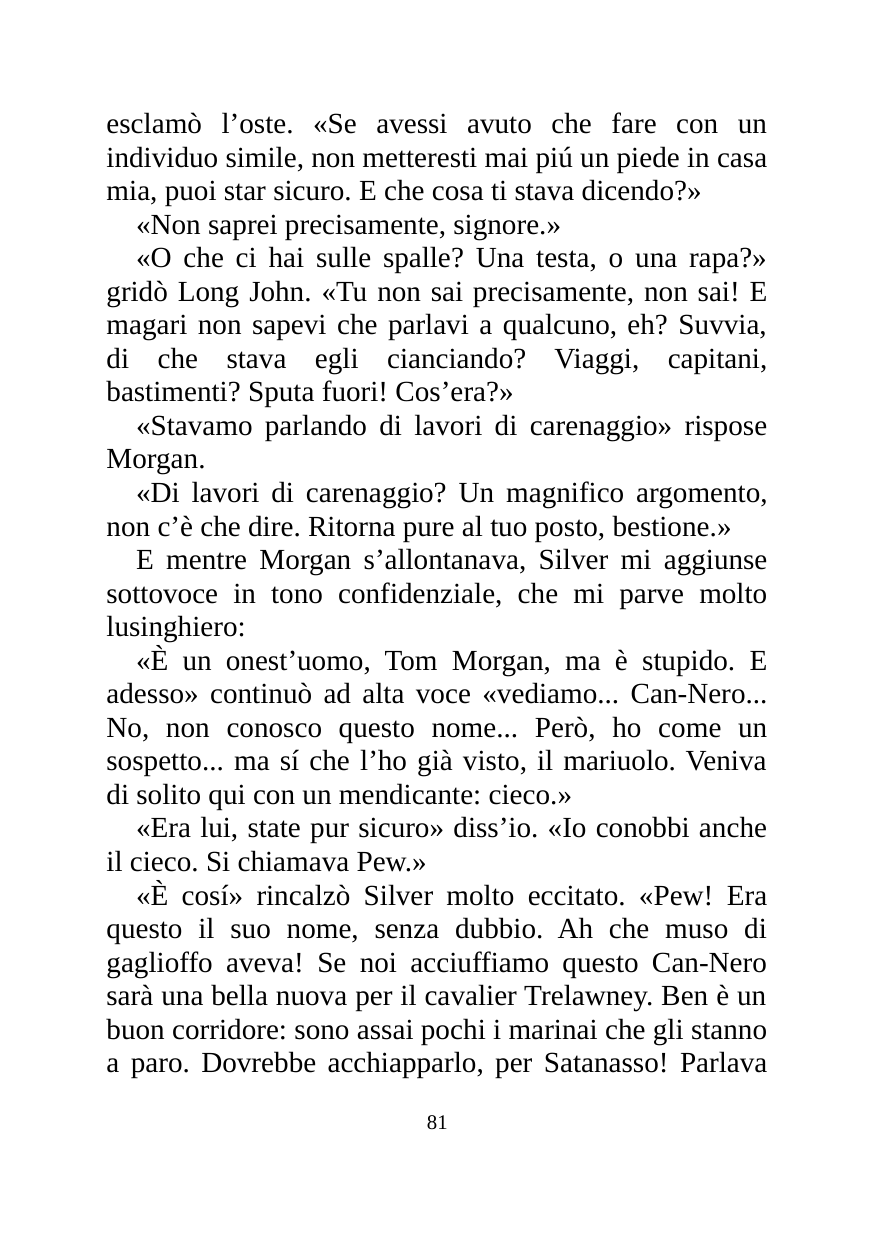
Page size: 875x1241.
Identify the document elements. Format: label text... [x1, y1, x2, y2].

text E mentre Morgan s’allontanava, Silver mi aggiunse sottovoce in tono confidenziale, che mi parve molto lusinghiero: [106, 542, 768, 643]
text «Non saprei precisamente, signore.» [106, 207, 768, 240]
text esclamò l’oste. «Se avessi avuto che fare con un individuo simile, non metteresti mai piú un piede in casa mia, puoi star sicuro. E che cosa ti stava dicendo?» [106, 106, 768, 207]
text «Era lui, state pur sicuro» diss’io. «Io conobbi anche il cieco. Si chiamava Pew.» [106, 811, 768, 878]
text «Stavamo parlando di lavori di carenaggio» rispose Morgan. [106, 408, 768, 475]
text «È cosí» rincalzò Silver molto eccitato. «Pew! Era questo il suo nome, senza dubbio. Ah che muso di gaglioffo aveva! Se noi acciuffiamo questo Can-Nero sarà una bella nuova per il cavalier Trelawney. Ben è un buon corridore: sono assai pochi i marinai che gli stanno a paro. Dovrebbe acchiapparlo, per Satanasso! Parlava [106, 878, 768, 1079]
text «È un onest’uomo, Tom Morgan, ma è stupido. E adesso» continuò ad alta voce «vediamo... Can-Nero... No, non conosco questo nome... Però, ho come un sospetto... ma sí che l’ho già visto, il mariuolo. Veniva di solito qui con un mendicante: cieco.» [106, 643, 768, 811]
text «Di lavori di carenaggio? Un magnifico argomento, non c’è che dire. Ritorna pure al tuo posto, bestione.» [106, 475, 768, 542]
text «O che ci hai sulle spalle? Una testa, o una rapa?» gridò Long John. «Tu non sai precisamente, non sai! E magari non sapevi che parlavi a qualcuno, eh? Suvvia, di che stava egli cianciando? Viaggi, capitani, bastimenti? Sputa fuori! Cos’era?» [106, 240, 768, 408]
